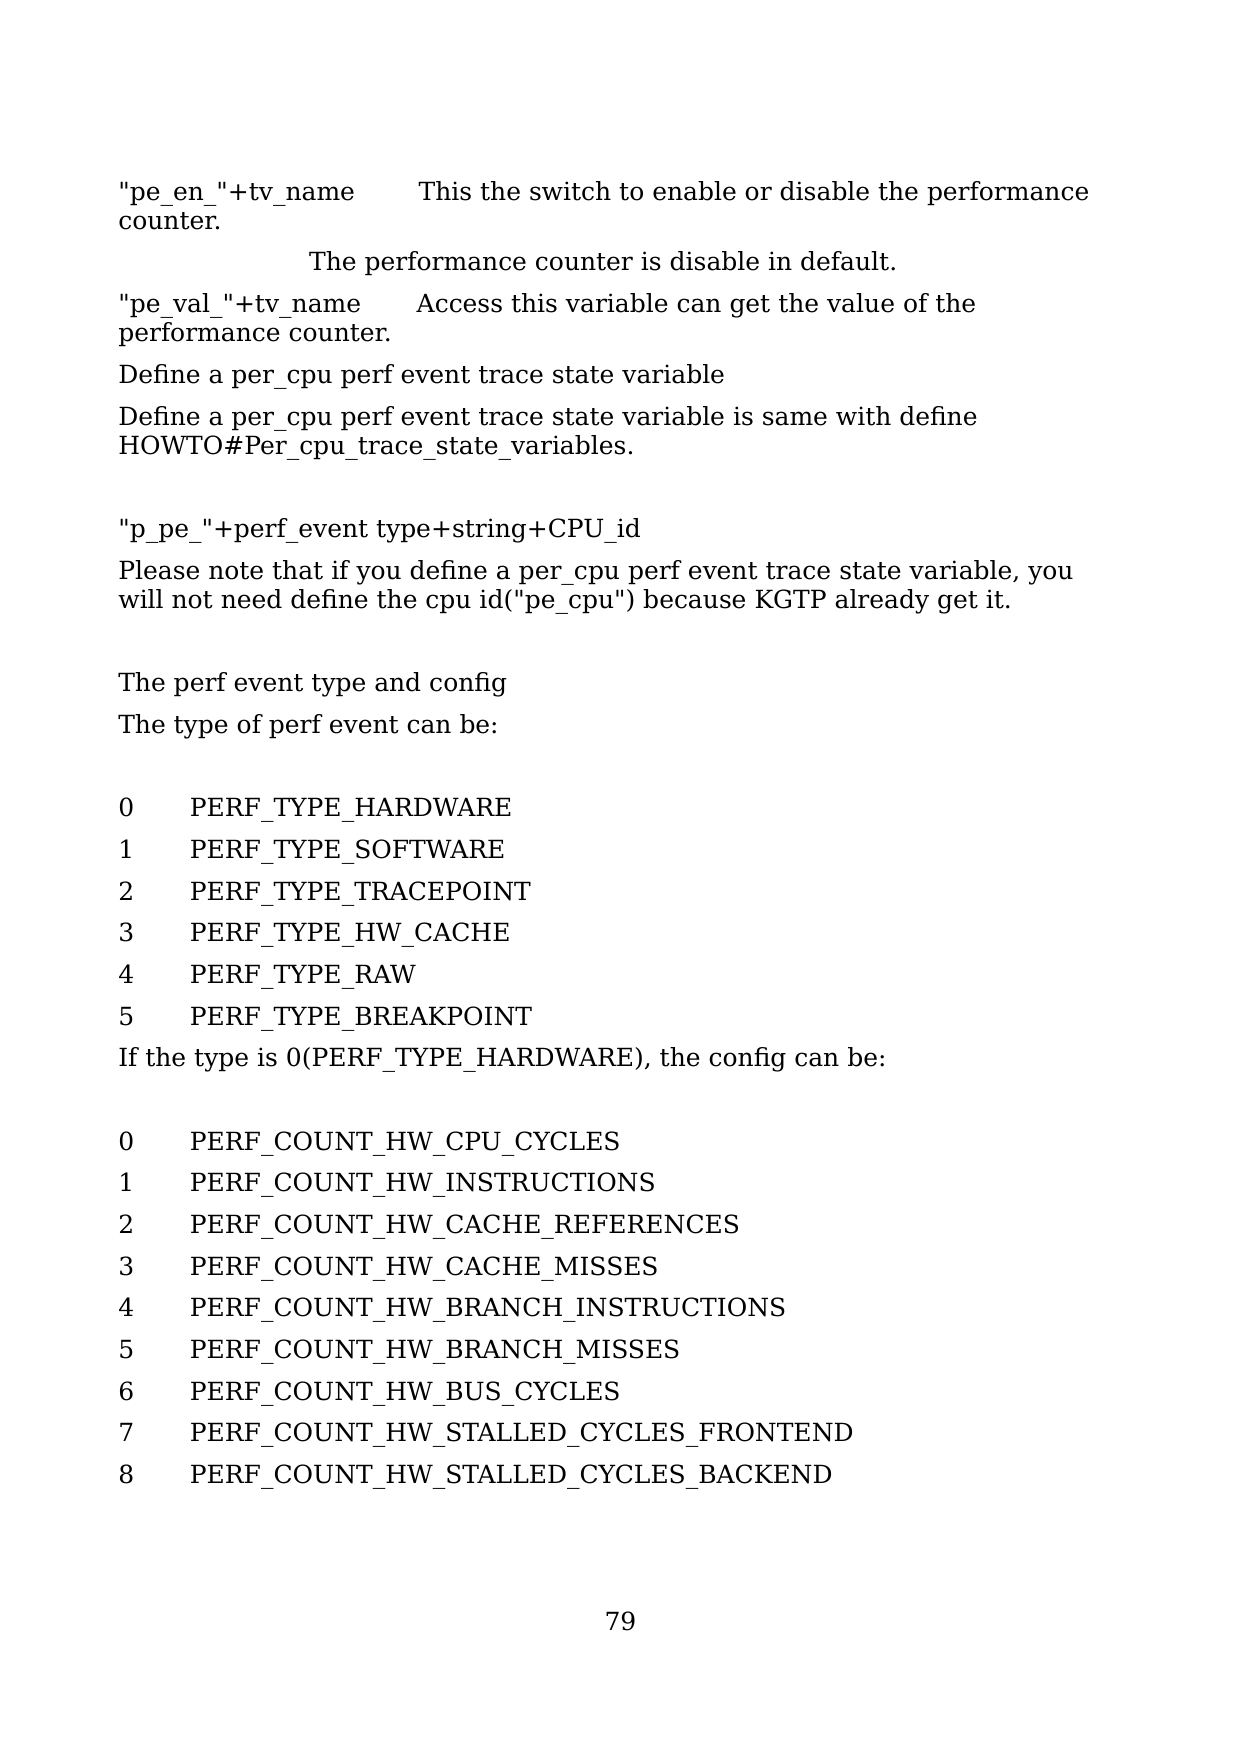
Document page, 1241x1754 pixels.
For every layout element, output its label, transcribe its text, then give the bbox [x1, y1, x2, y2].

text 3 PERF_TYPE_HW_CACHE [118, 918, 1122, 948]
text 7 PERF_COUNT_HW_STALLED_CYCLES_FRONTEND [118, 1418, 1122, 1448]
text Define a per_cpu perf event trace state variable [118, 360, 1122, 389]
text 0 PERF_TYPE_HARDWARE [118, 793, 1122, 823]
text "p_pe_"+perf_event type+string+CPU_id [118, 514, 1122, 543]
text "pe_en_"+tv_name This the switch to enable or disable the performance counter. [118, 177, 1122, 235]
text 4 PERF_COUNT_HW_BRANCH_INSTRUCTIONS [118, 1293, 1122, 1323]
text 2 PERF_TYPE_TRACEPOINT [118, 877, 1122, 906]
text The type of perf event can be: [118, 710, 1122, 739]
text 1 PERF_TYPE_SOFTWARE [118, 835, 1122, 864]
text The perf event type and config [118, 668, 1122, 698]
text 8 PERF_COUNT_HW_STALLED_CYCLES_BACKEND [118, 1460, 1122, 1489]
text "pe_val_"+tv_name Access this variable can get the value of the performance counter. [118, 289, 1122, 348]
text 2 PERF_COUNT_HW_CACHE_REFERENCES [118, 1210, 1122, 1239]
text 3 PERF_COUNT_HW_CACHE_MISSES [118, 1252, 1122, 1281]
text 0 PERF_COUNT_HW_CPU_CYCLES [118, 1127, 1122, 1156]
text 1 PERF_COUNT_HW_INSTRUCTIONS [118, 1168, 1122, 1198]
text Define a per_cpu perf event trace state variable is same with define HOWTO#Per_cpu_trace_state_variables. [118, 402, 1122, 460]
text 5 PERF_TYPE_BREAKPOINT [118, 1002, 1122, 1031]
text 5 PERF_COUNT_HW_BRANCH_MISSES [118, 1335, 1122, 1364]
text The performance counter is disable in default. [118, 248, 1122, 277]
text Please note that if you define a per_cpu perf event trace state variable, you will not need define the cpu id("pe_cpu") because KGTP already get it. [118, 556, 1122, 614]
text If the type is 0(PERF_TYPE_HARDWARE), the config can be: [118, 1043, 1122, 1073]
text 6 PERF_COUNT_HW_BUS_CYCLES [118, 1377, 1122, 1406]
text 4 PERF_TYPE_RAW [118, 960, 1122, 989]
